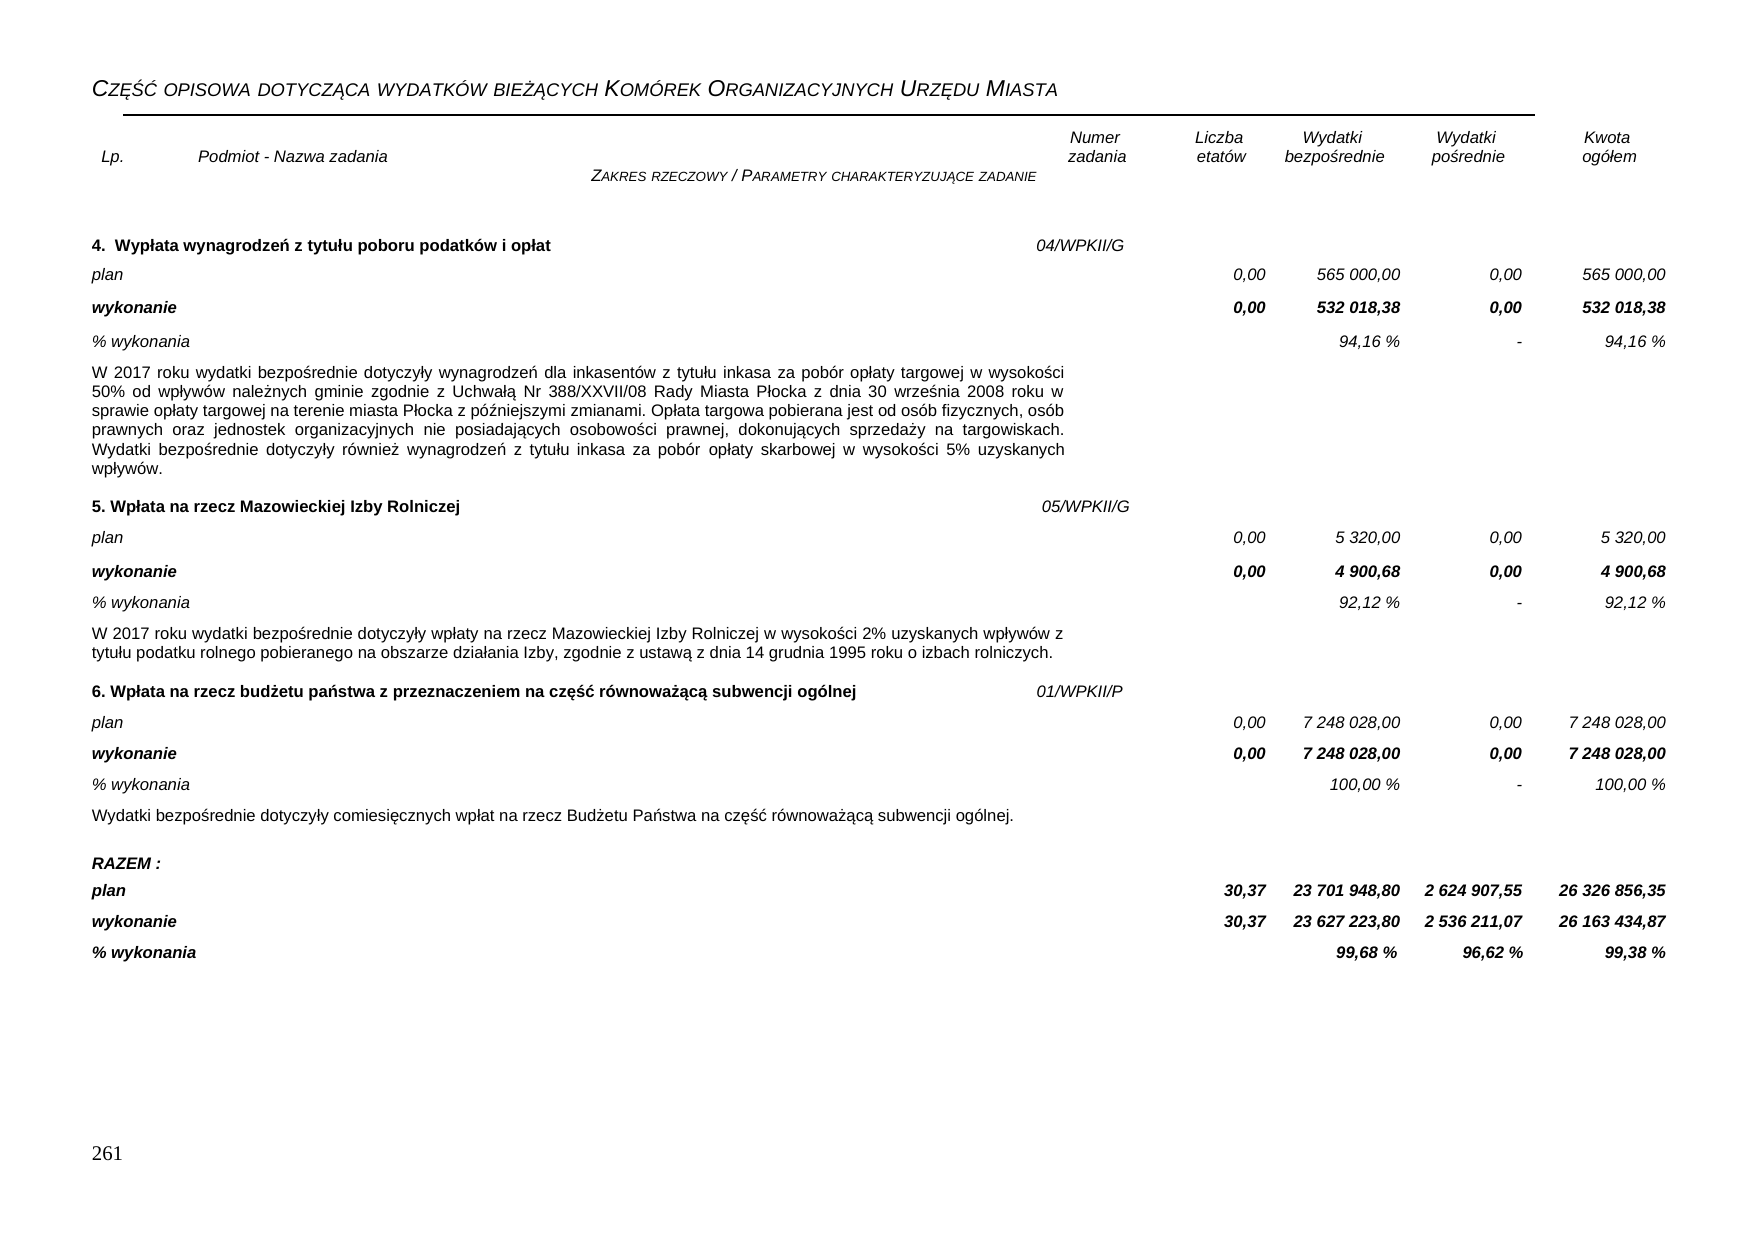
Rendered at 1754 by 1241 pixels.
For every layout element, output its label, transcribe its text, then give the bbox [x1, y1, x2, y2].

text Wydatki bezpośrednie dotyczyły comiesięcznych wpłat na rzecz Budżetu Państwa na część równoważącą subwencji ogólnej. [92, 806, 1065, 825]
text plan 0,00 7 248 028,00 0,00 7 248 028,00 [92, 712, 1685, 732]
text RAZEM : [92, 854, 1685, 873]
list 6. Wpłata na rzecz budżetu państwa z przeznaczeniem na część równoważącą subwencji ogólnej 01/WPKII/P [92, 681, 1685, 701]
text 5. Wpłata na rzecz Mazowieckiej Izby Rolniczej 05/WPKII/G [92, 497, 1685, 516]
text wykonanie 0,00 4 900,68 0,00 4 900,68 [92, 562, 1685, 581]
text plan 0,00 5 320,00 0,00 5 320,00 [92, 528, 1685, 547]
text 4. Wypłata wynagrodzeń z tytułu poboru podatków i opłat 04/WPKII/G [92, 236, 1685, 255]
text W 2017 roku wydatki bezpośrednie dotyczyły wynagrodzeń dla inkasentów z tytułu inkasa za pobór opłaty targowej w wysokości 50% od wpływów należnych gminie zgodnie z Uchwałą Nr 388/XXVII/08 Rady Miasta Płocka z dnia 30 września 2008 roku w sprawie opłaty targowej na terenie miasta Płocka z późniejszymi zmianami. Opłata targowa pobierana jest od osób fizycznych, osób prawnych oraz jednostek organizacyjnych nie posiadających osobowości prawnej, dokonujących sprzedaży na targowiskach. Wydatki bezpośrednie dotyczyły również wynagrodzeń z tytułu inkasa za pobór opłaty skarbowej w wysokości 5% uzyskanych wpływów. [92, 363, 1065, 478]
text % wykonania 92,12 % - 92,12 % [92, 593, 1685, 612]
text plan 30,37 23 701 948,80 2 624 907,55 26 326 856,35 [92, 880, 1685, 899]
text % wykonania 100,00 % - 100,00 % [92, 775, 1685, 794]
text wykonanie 30,37 23 627 223,80 2 536 211,07 26 163 434,87 [92, 911, 1685, 931]
text % wykonania 99,68 % 96,62 % 99,38 % [92, 943, 1685, 962]
text wykonanie 0,00 532 018,38 0,00 532 018,38 [92, 298, 1685, 317]
text W 2017 roku wydatki bezpośrednie dotyczyły wpłaty na rzecz Mazowieckiej Izby Rolniczej w wysokości 2% uzyskanych wpływów z tytułu podatku rolnego pobieranego na obszarze działania Izby, zgodnie z ustawą z dnia 14 grudnia 1995 roku o izbach rolniczych. [92, 624, 1065, 662]
text wykonanie 0,00 7 248 028,00 0,00 7 248 028,00 [92, 744, 1685, 763]
text % wykonania 94,16 % - 94,16 % [92, 332, 1685, 351]
text plan 0,00 565 000,00 0,00 565 000,00 [92, 264, 1685, 284]
